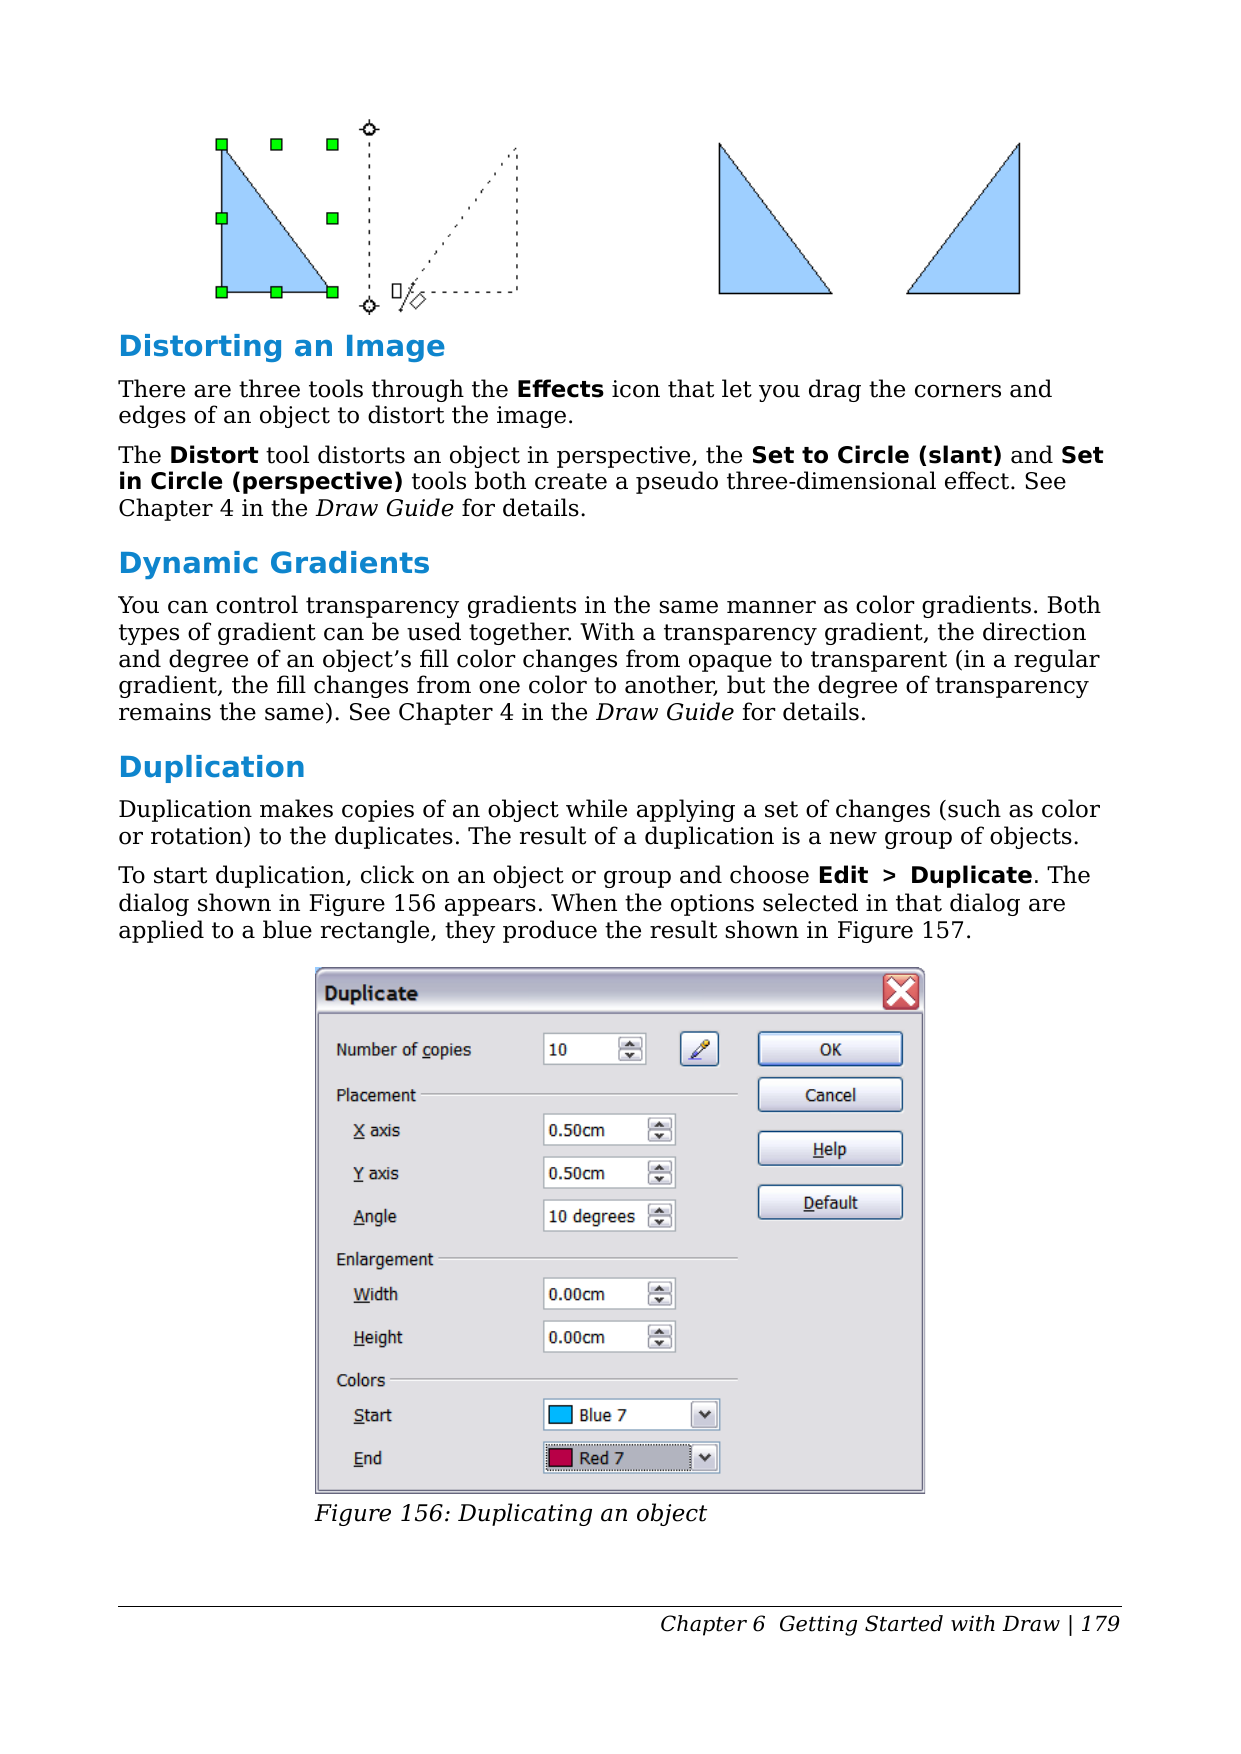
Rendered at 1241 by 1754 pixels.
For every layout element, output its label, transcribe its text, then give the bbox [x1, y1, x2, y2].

subtitle Dynamic Gradients [118, 546, 1122, 580]
text Figure 156: Duplicating an object [315, 1500, 925, 1527]
table_header [620, 118, 712, 318]
picture [213, 118, 525, 315]
text To start duplication, click on an object or group and choose Edit > Duplicate. The dialog shown in Figure 156 appears. When the options selected in that dialog are applied to a blue rectangle, they produce the result shown in Figure 157. [118, 862, 1122, 944]
text The Distort tool distorts an object in perspective, the Set to Circle (slant) and Set in Circle (perspective) tools both create a pseudo three-dimensional effect. See Chapter 4 in the Draw Guide for details. [118, 442, 1122, 522]
table_header [1030, 118, 1122, 318]
text Duplication makes copies of an object while applying a set of changes (such as color or rotation) to the duplicates. The result of a duplication is a new group of objects. [118, 796, 1122, 850]
subtitle Distorting an Image [118, 329, 1122, 363]
picture [315, 967, 926, 1494]
text There are three tools through the Effects icon that let you drag the corners and edges of an object to distort the image. [118, 376, 1122, 429]
table_header [118, 118, 620, 318]
subtitle Duplication [118, 750, 1122, 784]
text You can control transparency gradients in the same manner as color gradients. Both types of gradient can be used together. With a transparency gradient, the direction and degree of an object’s fill color changes from opaque to transparent (in a regular gradient, the fill changes from one color to another, but the degree of transparency remains the same). See Chapter 4 in the Draw Guide for details. [118, 592, 1122, 726]
picture [712, 118, 1030, 318]
